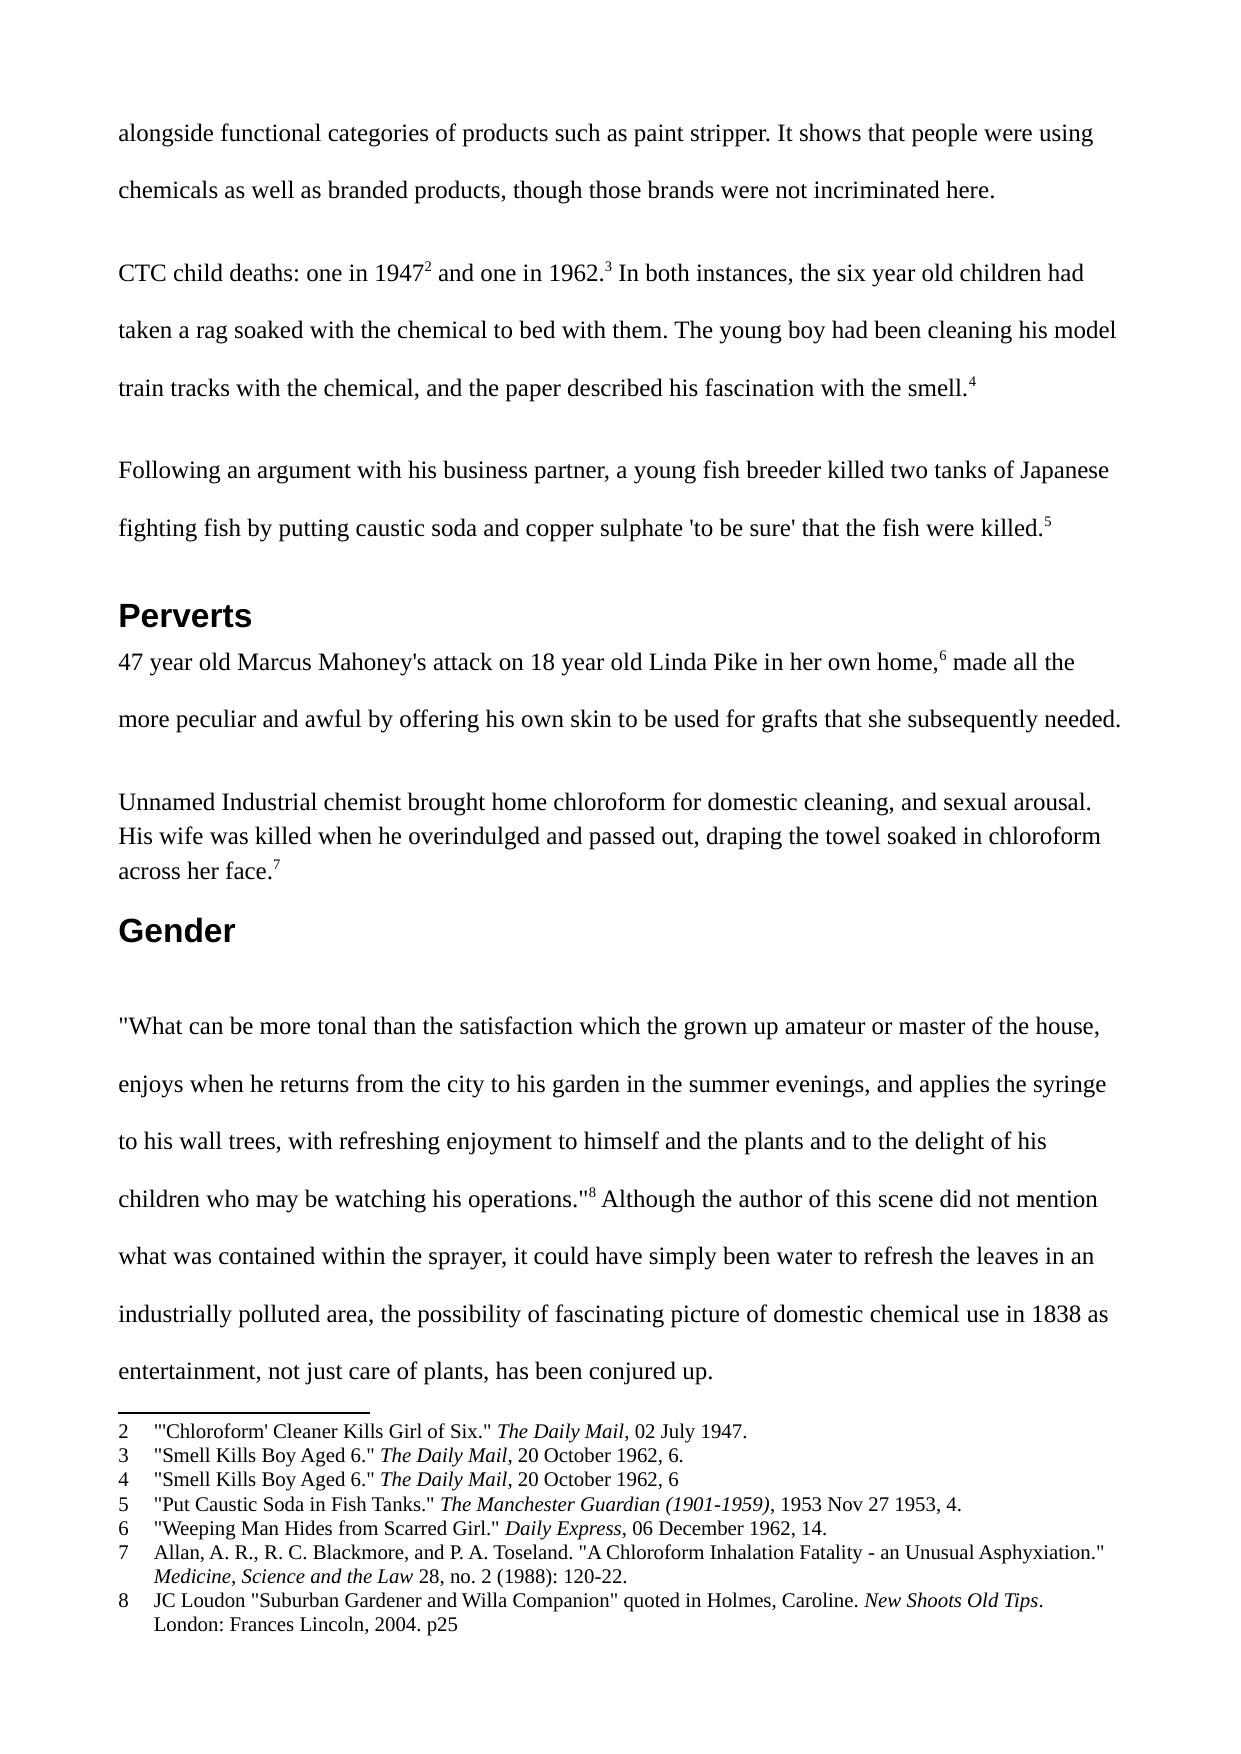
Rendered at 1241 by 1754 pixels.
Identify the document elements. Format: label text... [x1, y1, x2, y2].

text 47 year old Marcus Mahoney's attack on 18 year old Linda Pike in her own home, made all the more peculiar and awful by offering his own skin to be used for grafts that she subsequently needed. [118, 647, 1122, 733]
text Following an argument with his business partner, a young fish breeder killed two tanks of Japanese fighting fish by putting caustic soda and copper sulphate 'to be sure' that the fish were killed. [118, 456, 1122, 542]
text JC Loudon "Suburban Gardener and Willa Companion" quoted in Holmes, Caroline. New Shoots Old Tips. London: Frances Lincoln, 2004. p25 [118, 1588, 1122, 1636]
subtitle Perverts [118, 596, 1122, 634]
subtitle Gender [118, 911, 1122, 950]
text "Smell Kills Boy Aged 6." The Daily Mail, 20 October 1962, 6. [118, 1443, 1122, 1467]
text "Smell Kills Boy Aged 6." The Daily Mail, 20 October 1962, 6 [118, 1467, 1122, 1491]
text "Put Caustic Soda in Fish Tanks." The Manchester Guardian (1901-1959), 1953 Nov 27 1953, 4. [118, 1491, 1122, 1516]
text "Weeping Man Hides from Scarred Girl." Daily Express, 06 December 1962, 14. [118, 1516, 1122, 1539]
text "'Chloroform' Cleaner Kills Girl of Six." The Daily Mail, 02 July 1947. [118, 1419, 1122, 1443]
text CTC child deaths: one in 1947 and one in 1962. In both instances, the six year old children had taken a rag soaked with the chemical to bed with them. The young boy had been cleaning his model train tracks with the chemical, and the paper described his fascination with the smell. [118, 258, 1122, 402]
text Unnamed Industrial chemist brought home chloroform for domestic cleaning, and sexual arousal. His wife was killed when he overindulged and passed out, draping the towel soaked in chloroform across her face. [118, 787, 1122, 884]
text Allan, A. R., R. C. Blackmore, and P. A. Toseland. "A Chloroform Inhalation Fatality - an Unusual Asphyxiation." Medicine, Science and the Law 28, no. 2 (1988): 120-22. [118, 1539, 1122, 1588]
text "What can be more tonal than the satisfaction which the grown up amateur or master of the house, enjoys when he returns from the city to his garden in the summer evenings, and applies the syringe to his wall trees, with refreshing enjoyment to himself and the plants and to the delight of his children who may be watching his operations." Although the author of this scene did not mention what was contained within the sprayer, it could have simply been water to refresh the leaves in an industrially polluted area, the possibility of fascinating picture of domestic chemical use in 1838 as entertainment, not just care of plants, has been conjured up. [118, 1011, 1122, 1385]
text alongside functional categories of products such as paint stripper. It shows that people were using chemicals as well as branded products, though those brands were not incriminated here. [118, 118, 1122, 204]
